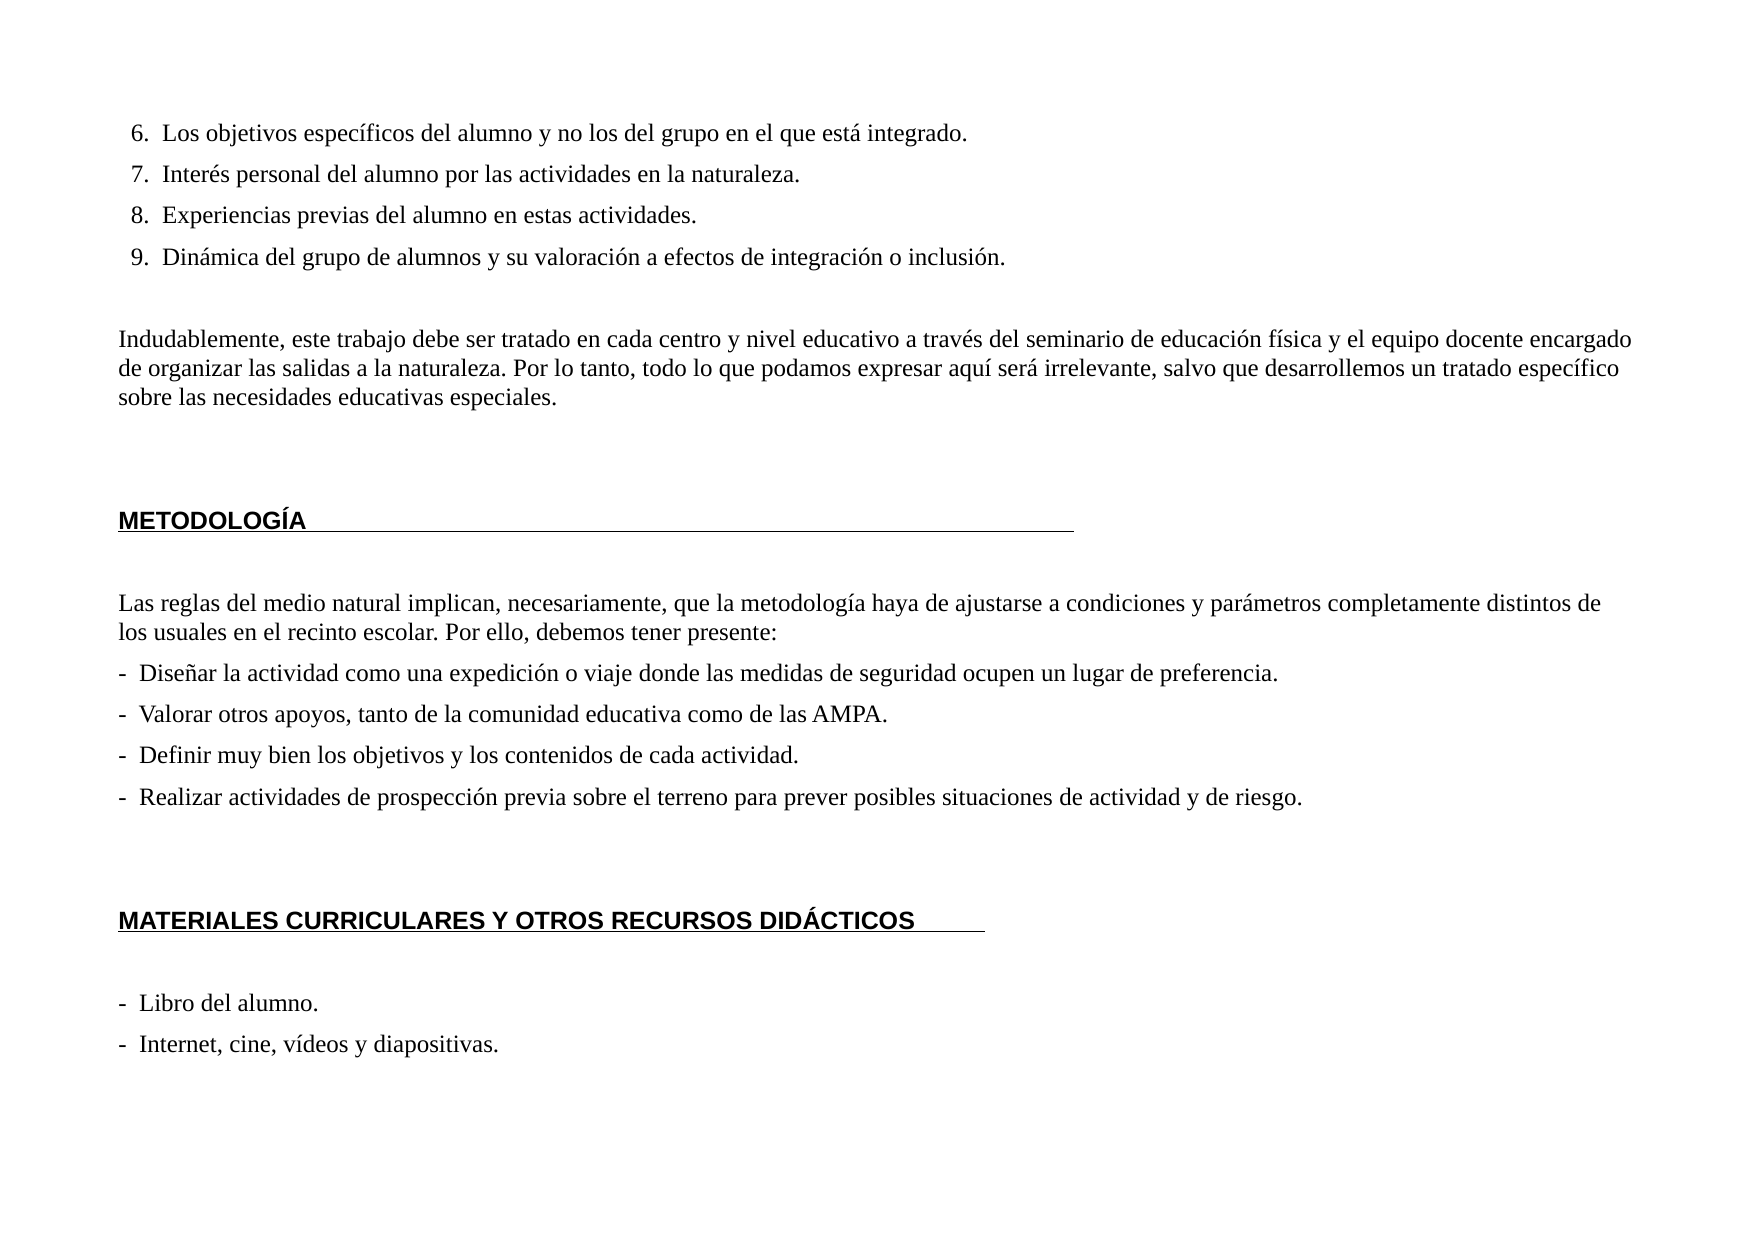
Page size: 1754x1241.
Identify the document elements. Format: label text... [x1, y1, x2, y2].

text MATERIALES CURRICULARES Y OTROS RECURSOS DIDÁCTICOS [118, 906, 1636, 934]
text - Realizar actividades de prospección previa sobre el terreno para prever posibles situaciones de actividad y de riesgo. [118, 782, 1636, 811]
text 7. Interés personal del alumno por las actividades en la naturaleza. [118, 159, 1636, 188]
text METODOLOGÍA [118, 506, 1636, 534]
text 9. Dinámica del grupo de alumnos y su valoración a efectos de integración o inclusión. [118, 242, 1636, 271]
text 8. Experiencias previas del alumno en estas actividades. [118, 201, 1636, 229]
text Indudablemente, este trabajo debe ser tratado en cada centro y nivel educativo a través del seminario de educación física y el equipo docente encargado de organizar las salidas a la naturaleza. Por lo tanto, todo lo que podamos expresar aquí será irrelevante, salvo que desarrollemos un tratado específico sobre las necesidades educativas especiales. [118, 324, 1636, 411]
text - Libro del alumno. [118, 988, 1636, 1017]
text - Definir muy bien los objetivos y los contenidos de cada actividad. [118, 741, 1636, 769]
text - Diseñar la actividad como una expedición o viaje donde las medidas de seguridad ocupen un lugar de preferencia. [118, 658, 1636, 687]
text 6. Los objetivos específicos del alumno y no los del grupo en el que está integrado. [118, 118, 1636, 147]
text - Valorar otros apoyos, tanto de la comunidad educativa como de las AMPA. [118, 699, 1636, 728]
text Las reglas del medio natural implican, necesariamente, que la metodología haya de ajustarse a condiciones y parámetros completamente distintos de los usuales en el recinto escolar. Por ello, debemos tener presente: [118, 588, 1636, 646]
text - Internet, cine, vídeos y diapositivas. [118, 1029, 1636, 1058]
